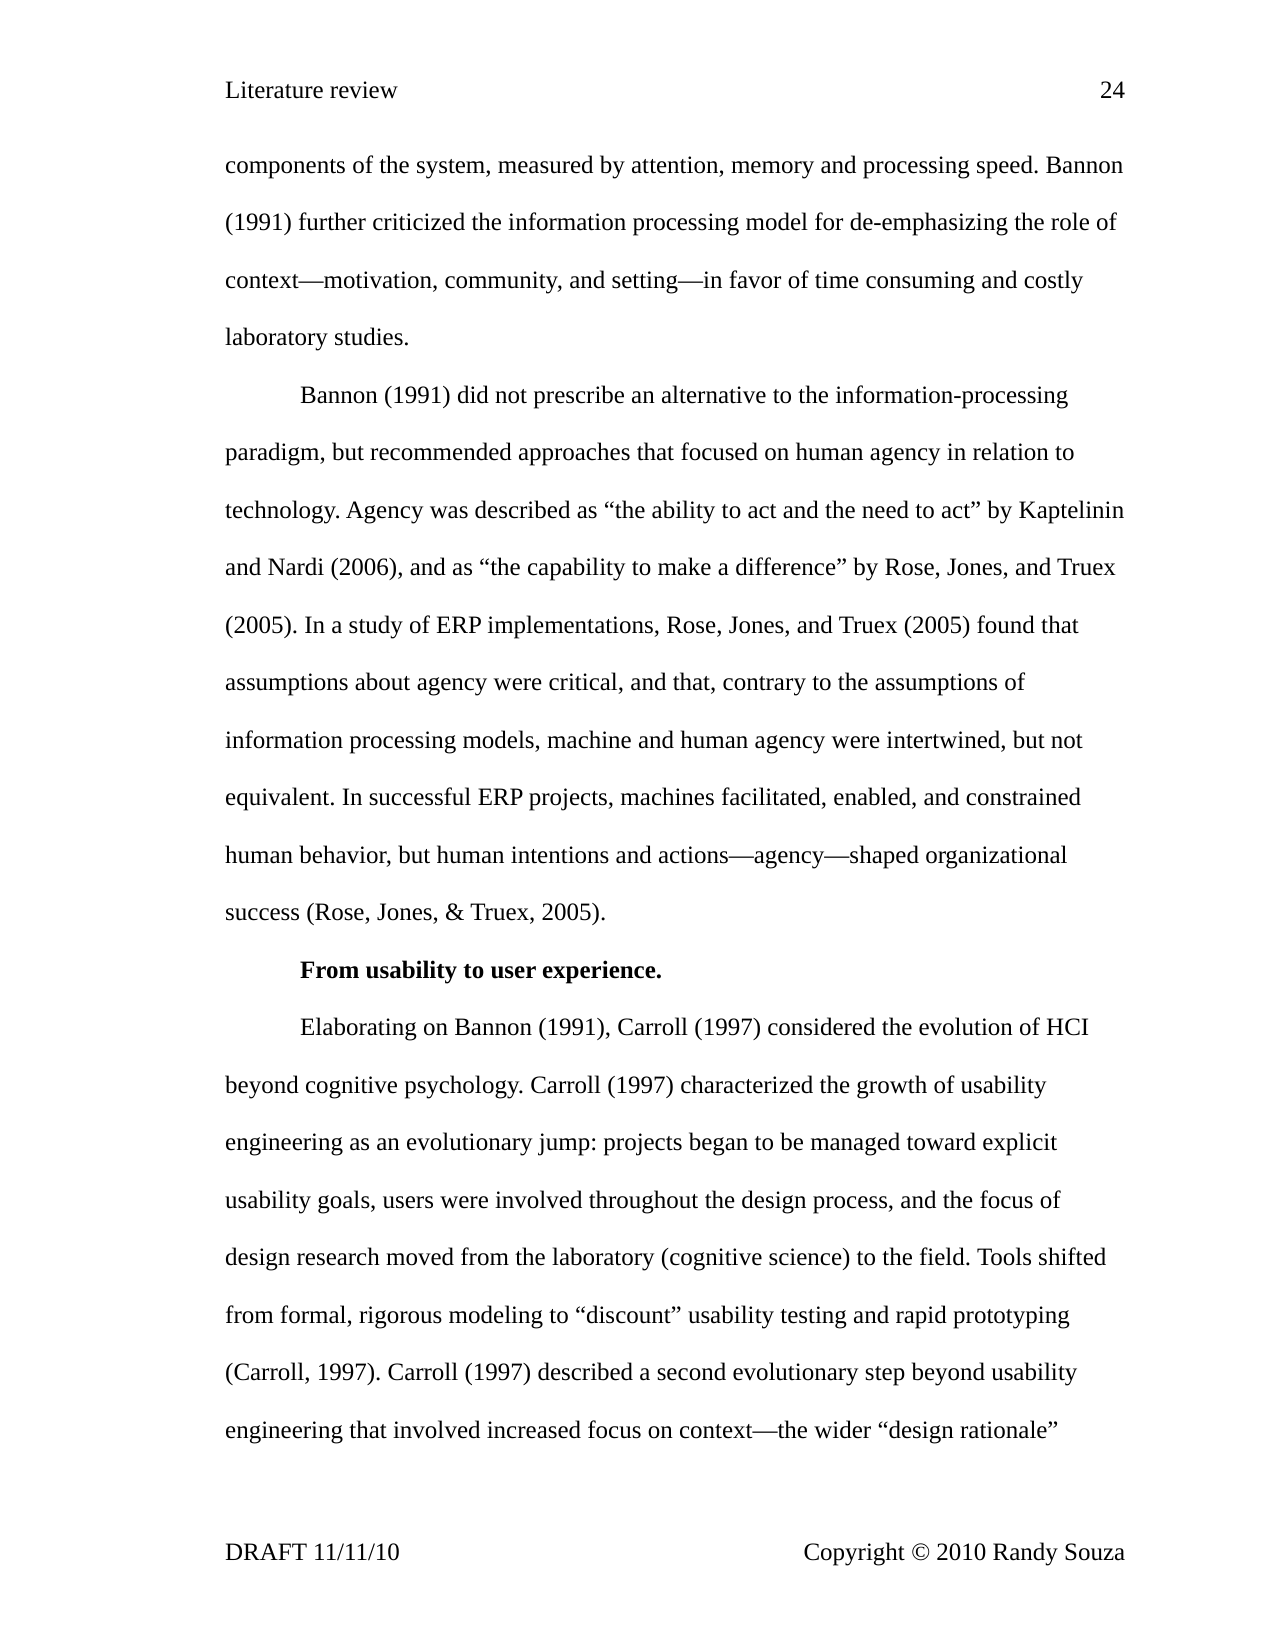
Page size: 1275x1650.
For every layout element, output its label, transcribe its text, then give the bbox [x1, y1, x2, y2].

text Elaborating on Bannon (1991), Carroll (1997) considered the evolution of HCI beyond cognitive psychology. Carroll (1997) characterized the growth of usability engineering as an evolutionary jump: projects began to be managed toward explicit usability goals, users were involved throughout the design process, and the focus of design research moved from the laboratory (cognitive science) to the field. Tools shifted from formal, rigorous modeling to “discount” usability testing and rapid prototyping (Carroll, 1997). Carroll (1997) described a second evolutionary step beyond usability engineering that involved increased focus on context—the wider “design rationale” [225, 1012, 1125, 1444]
subtitle From usability to user experience. [300, 955, 1125, 984]
text components of the system, measured by attention, memory and processing speed. Bannon (1991) further criticized the information processing model for de-emphasizing the role of context—motivation, community, and setting—in favor of time consuming and costly laboratory studies. [225, 150, 1125, 351]
text Bannon (1991) did not prescribe an alternative to the information-processing paradigm, but recommended approaches that focused on human agency in relation to technology. Agency was described as “the ability to act and the need to act” by Kaptelinin and Nardi (2006), and as “the capability to make a difference” by Rose, Jones, and Truex (2005). In a study of ERP implementations, Rose, Jones, and Truex (2005) found that assumptions about agency were critical, and that, contrary to the assumptions of information processing models, machine and human agency were intertwined, but not equivalent. In successful ERP projects, machines facilitated, enabled, and constrained human behavior, but human intentions and actions—agency—shaped organizational success (Rose, Jones, & Truex, 2005). [225, 380, 1125, 926]
